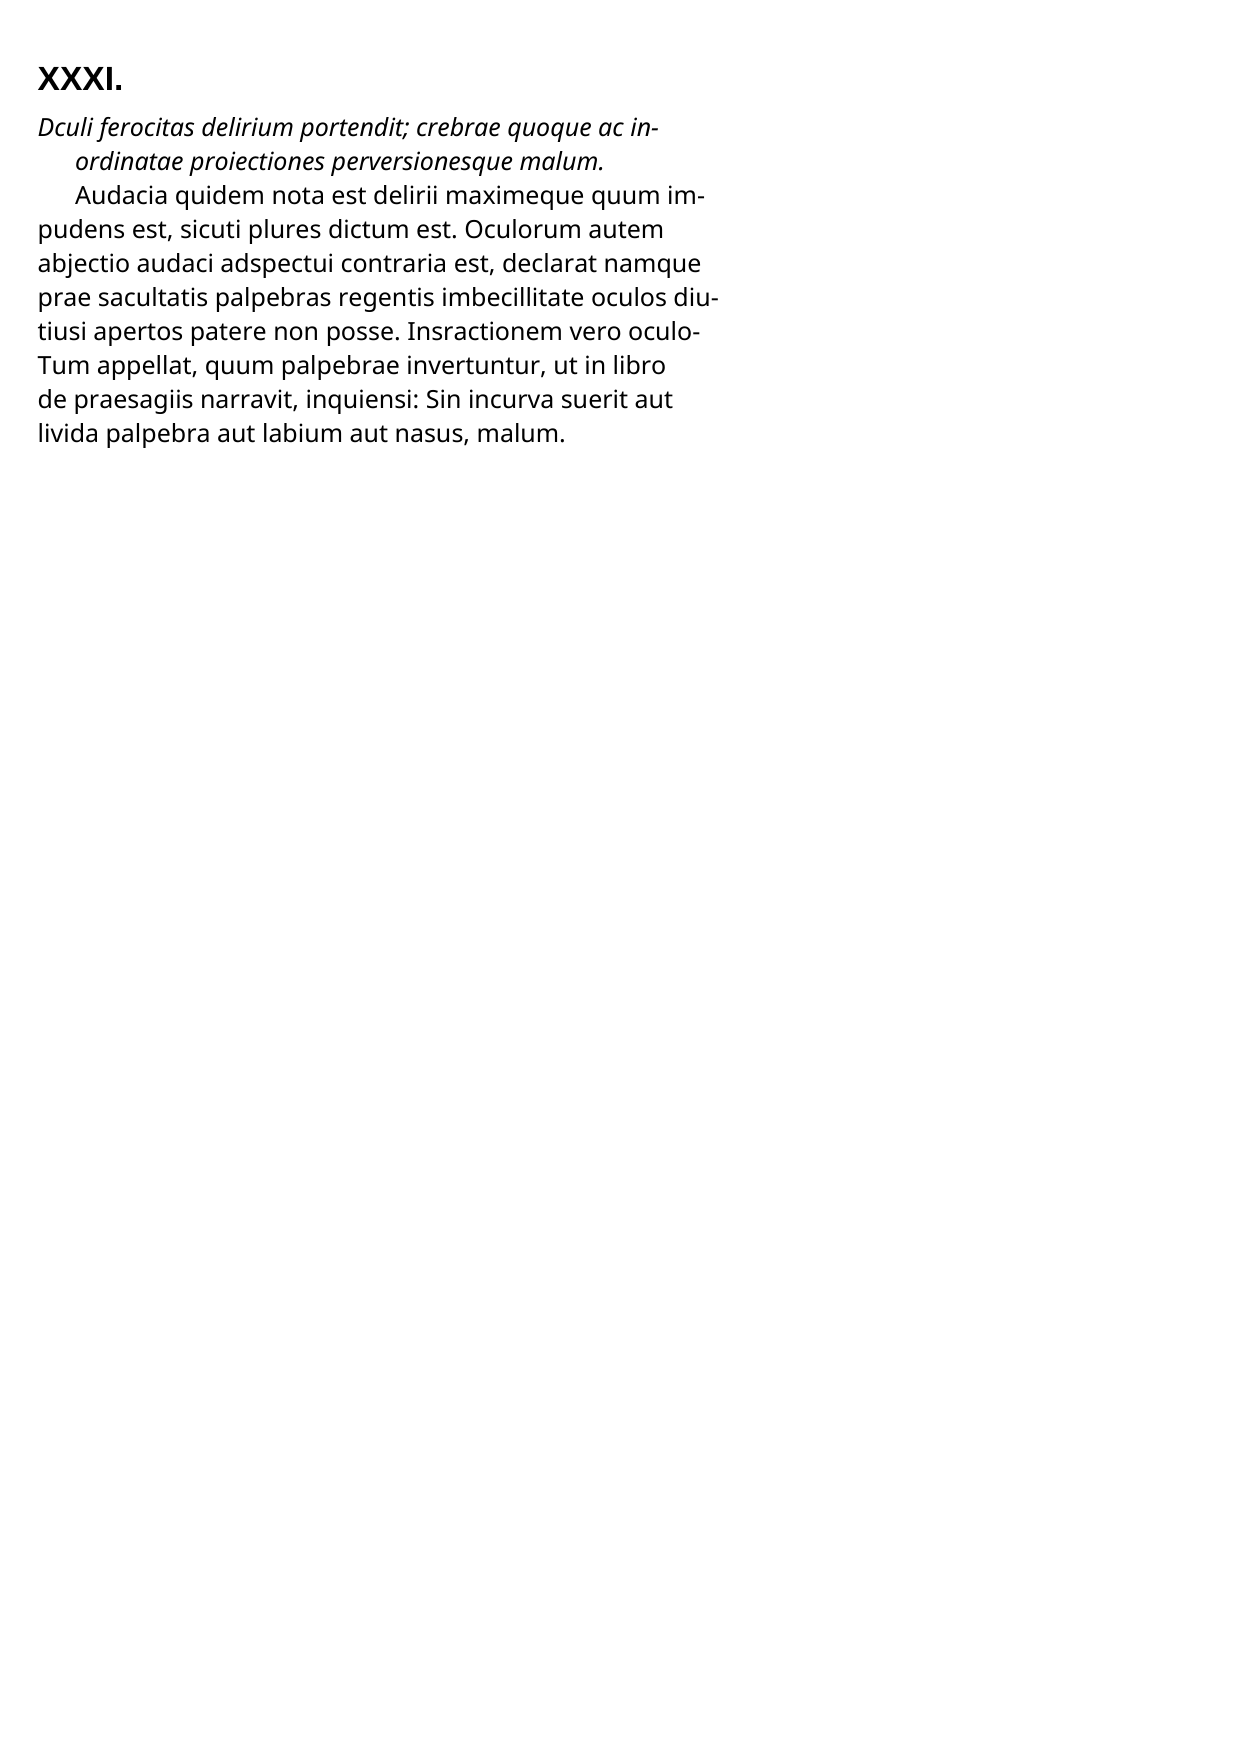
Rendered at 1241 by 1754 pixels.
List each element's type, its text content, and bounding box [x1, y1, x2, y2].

subtitle XXXI. [37, 58, 1203, 97]
text Audacia quidem nota est delirii maximeque quum im- pudens est, sicuti plures dictum est. Oculorum autem abjectio audaci adspectui contraria est, declarat namque prae sacultatis palpebras regentis imbecillitate oculos diu- tiusi apertos patere non posse. Insractionem vero oculo- Tum appellat, quum palpebrae invertuntur, ut in libro de praesagiis narravit, inquiensi: Sin incurva suerit aut livida palpebra aut labium aut nasus, malum. [37, 178, 1203, 450]
text Dculi ferocitas delirium portendit; crebrae quoque ac in- ordinatae proiectiones perversionesque malum. [37, 109, 1203, 178]
